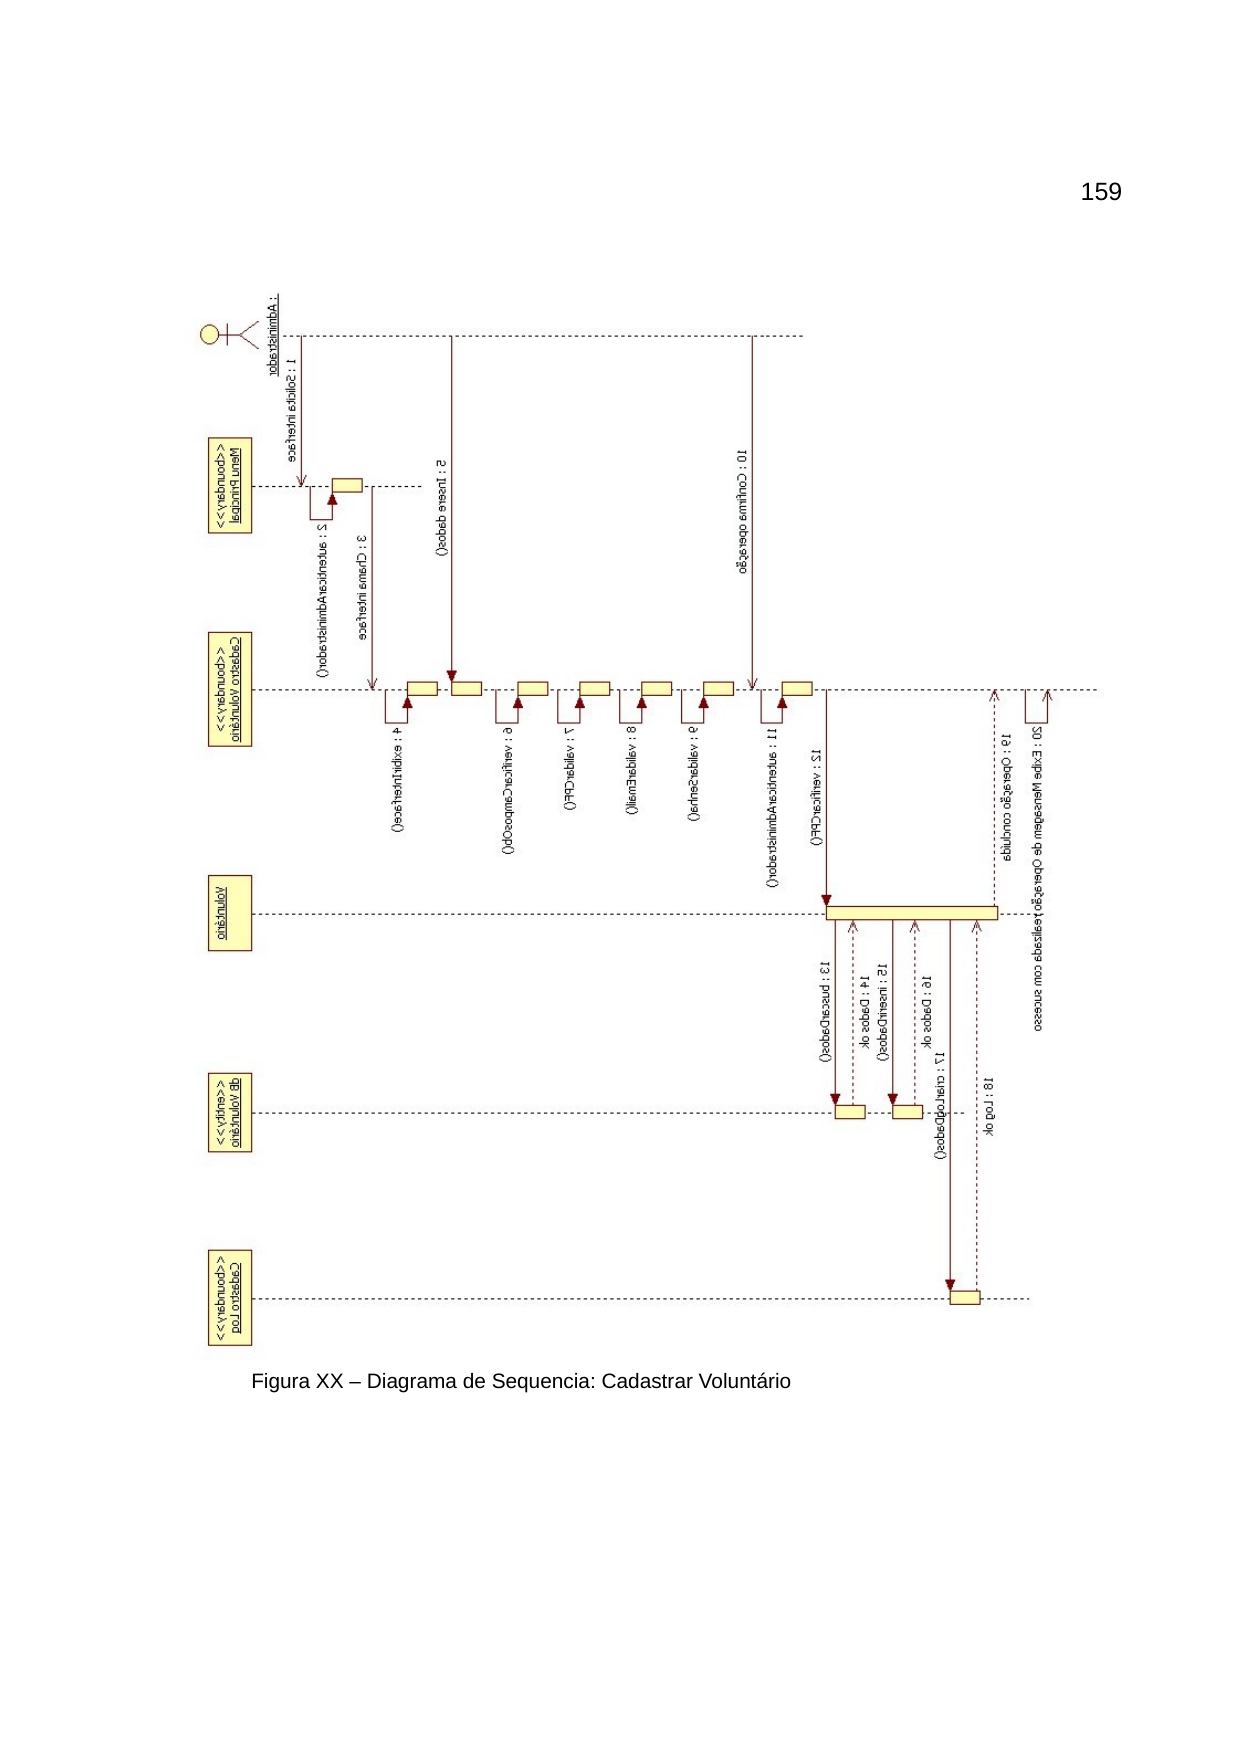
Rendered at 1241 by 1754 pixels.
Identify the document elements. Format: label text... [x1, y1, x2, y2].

picture [177, 265, 1123, 1369]
text Figura XX – Diagrama de Sequencia: Cadastrar Voluntário [177, 1369, 1122, 1392]
